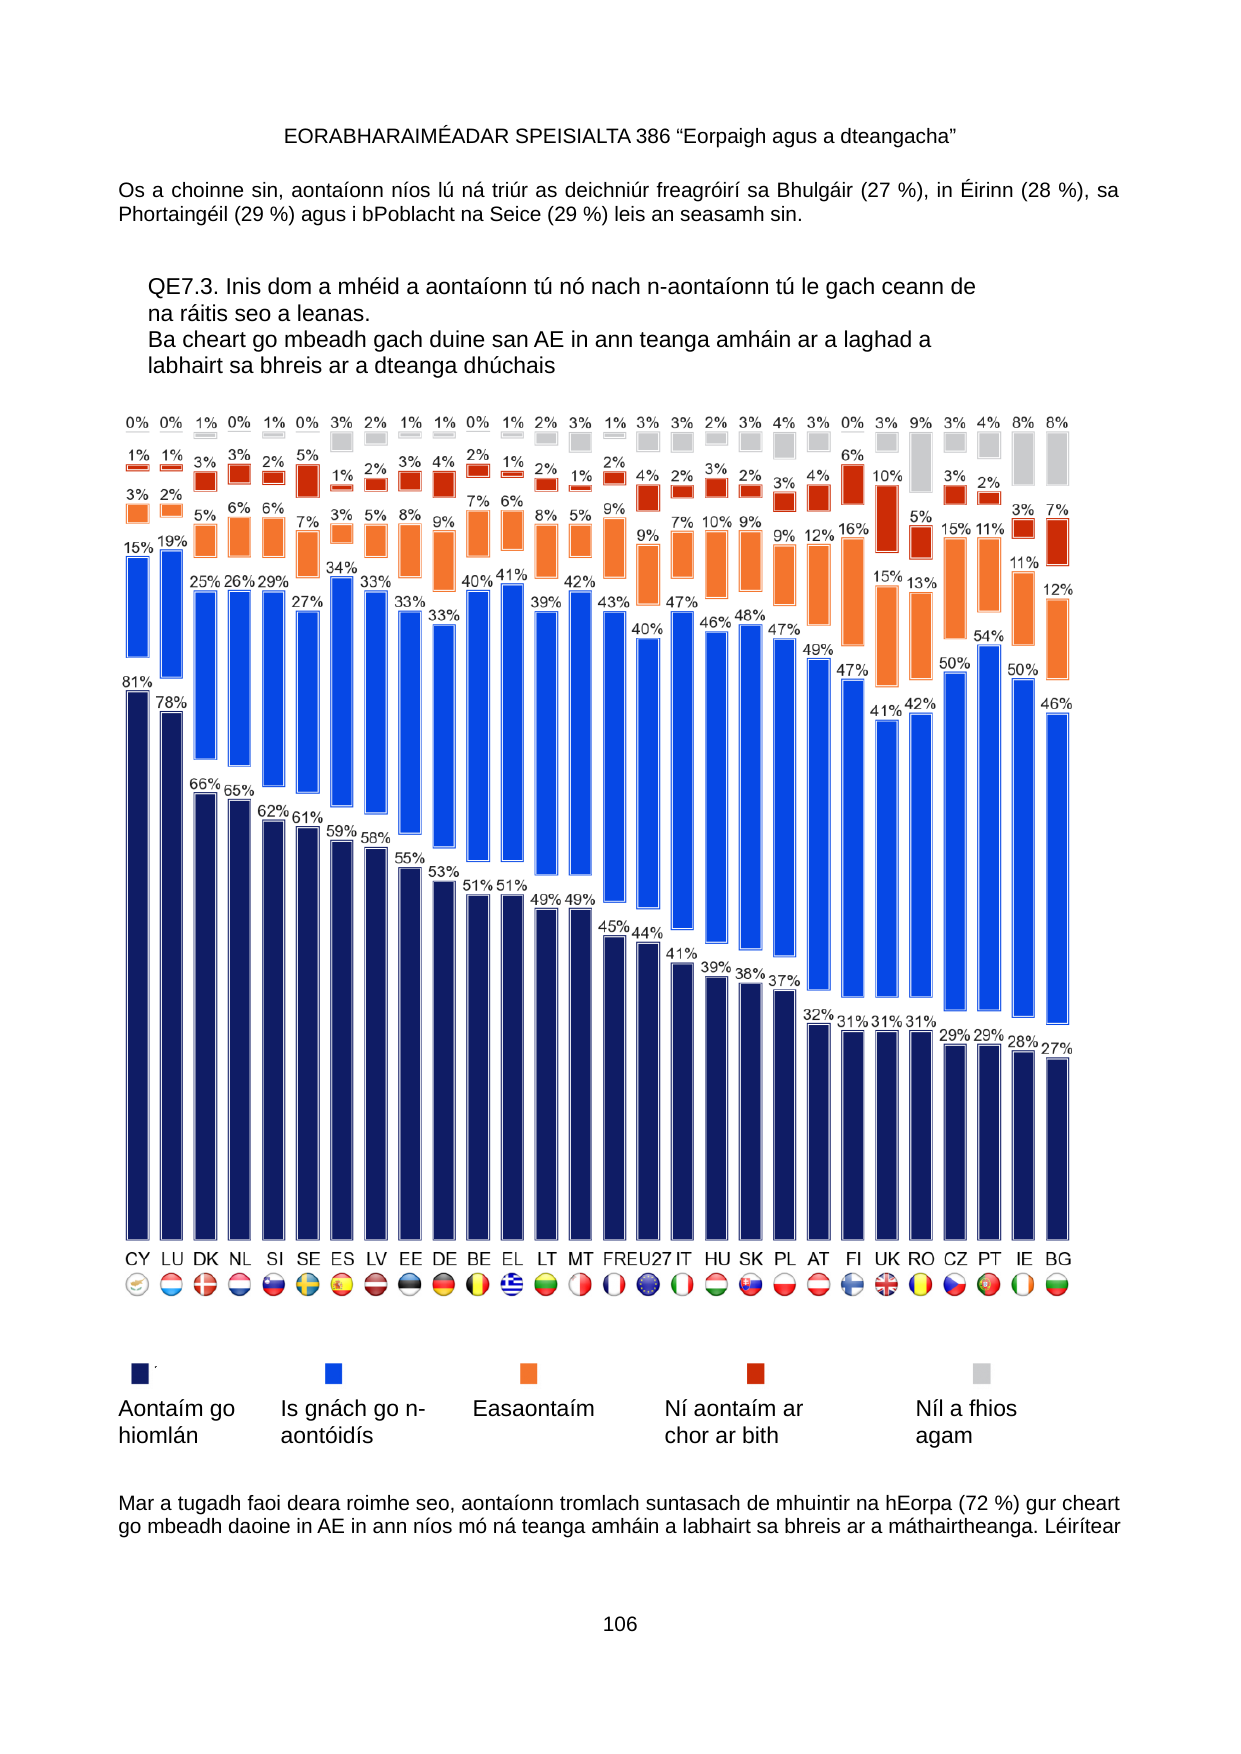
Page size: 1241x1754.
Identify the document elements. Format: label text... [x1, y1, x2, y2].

text Mar a tugadh faoi deara roimhe seo, aontaíonn tromlach suntasach de mhuintir na hEorpa (72 %) gur cheart go mbeadh daoine in AE in ann níos mó ná teanga amháin a labhairt sa bhreis ar a máthairtheanga. Léirítear [118, 1490, 1122, 1538]
text Os a choinne sin, aontaíonn níos lú ná triúr as deichniúr freagróirí sa Bhulgáir (27 %), in Éirinn (28 %), sa Phortaingéil (29 %) agus i bPoblacht na Seice (29 %) leis an seasamh sin. [118, 177, 1122, 225]
picture [118, 402, 1078, 1303]
picture [118, 1350, 1093, 1390]
